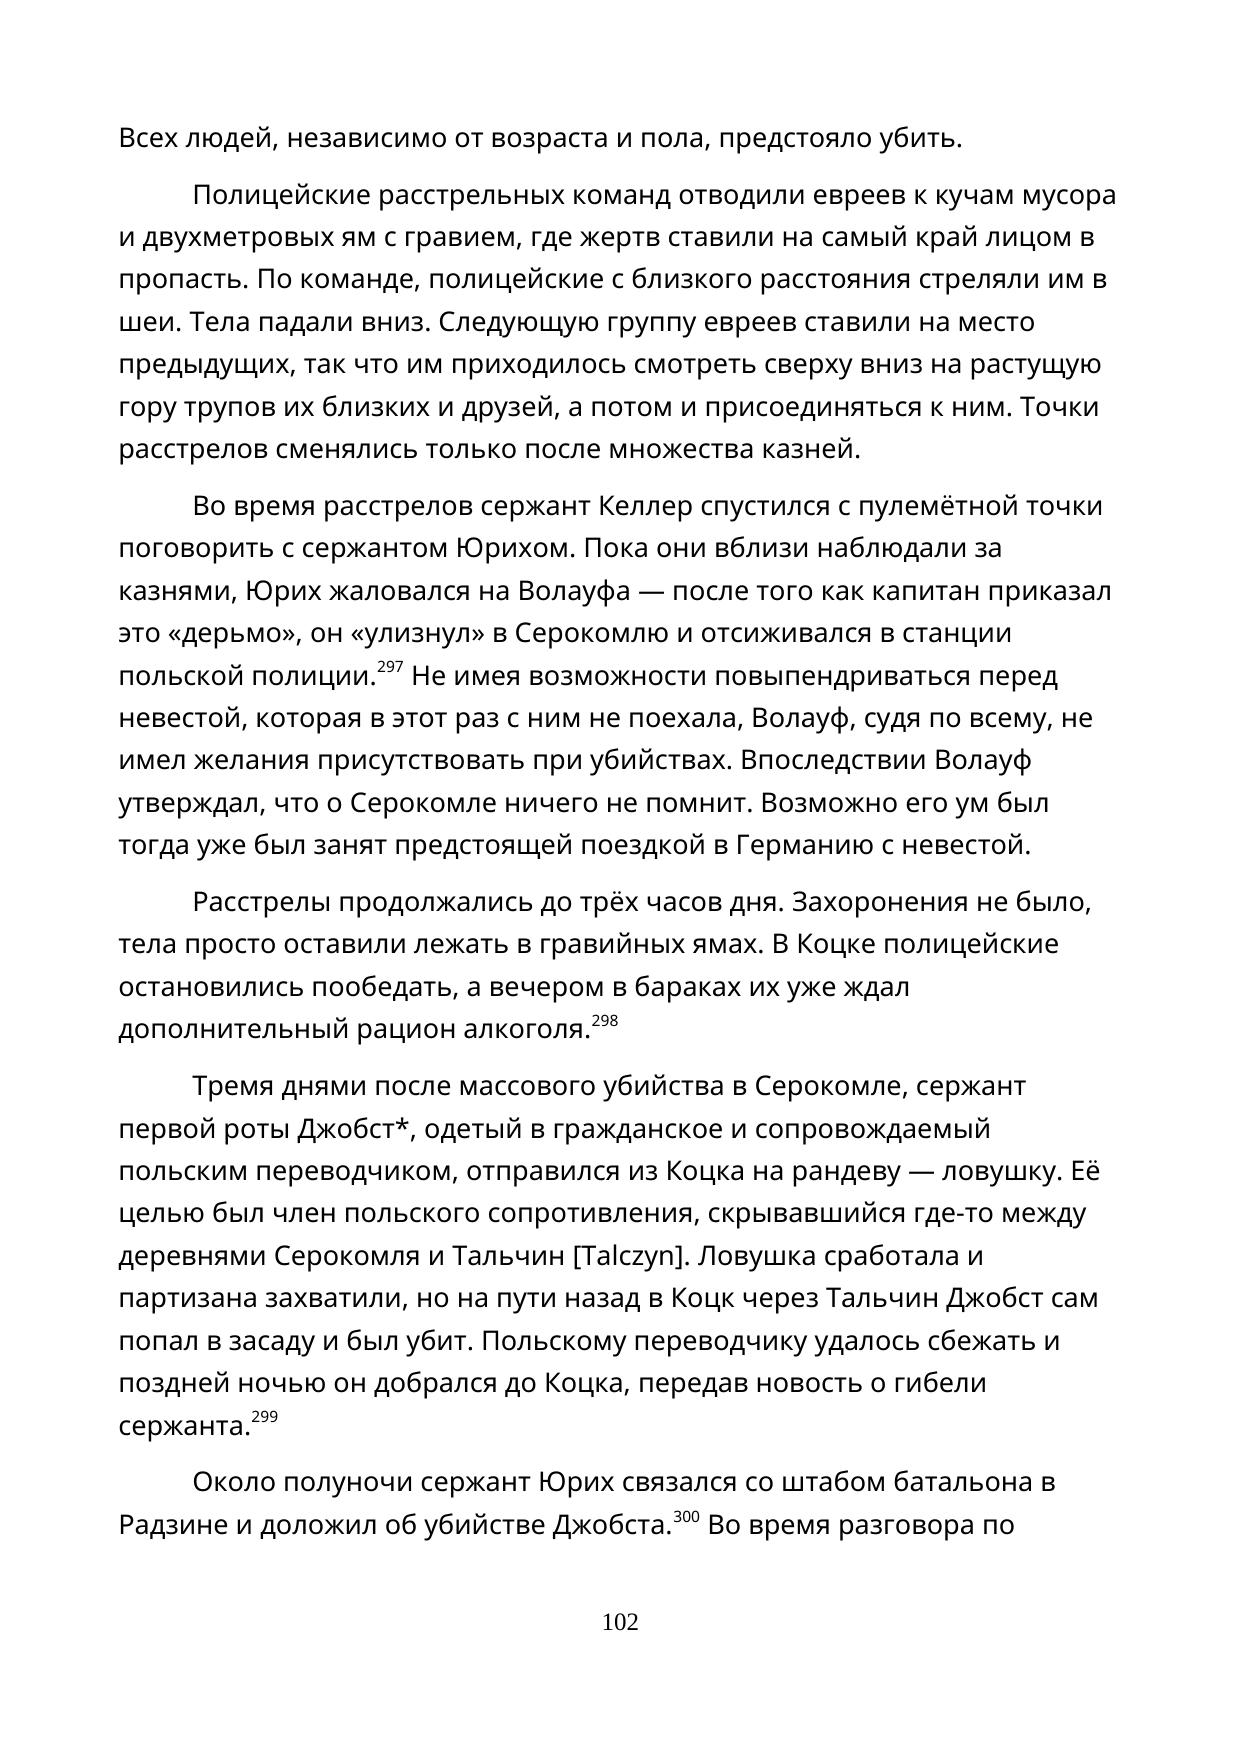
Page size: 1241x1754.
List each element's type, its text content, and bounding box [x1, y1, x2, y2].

text Около полуночи сержант Юрих связался со штабом батальона в Радзине и доложил об убийстве Джобста. Во время разговора по [118, 1463, 1122, 1542]
text Полицейские расстрельных команд отводили евреев к кучам мусора и двухметровых ям с гравием, где жертв ставили на самый край лицом в пропасть. По команде, полицейские с близкого расстояния стреляли им в шеи. Тела падали вниз. Следующую группу евреев ставили на место предыдущих, так что им приходилось смотреть сверху вниз на растущую гору трупов их близких и друзей, а потом и присоединяться к ним. Точки расстрелов сменялись только после множества казней. [118, 175, 1122, 466]
text Расстрелы продолжались до трёх часов дня. Захоронения не было, тела просто оставили лежать в гравийных ямах. В Коцке полицейские остановились пообедать, а вечером в бараках их уже ждал дополнительный рацион алкоголя. [118, 883, 1122, 1047]
text Всех людей, независимо от возраста и пола, предстояло убить. [118, 118, 1122, 155]
text Тремя днями после массового убийства в Серокомле, сержант первой роты Джобст*, одетый в гражданское и сопровождаемый польским переводчиком, отправился из Коцка на рандеву — ловушку. Её целью был член польского сопротивления, скрывавшийся где-то между деревнями Серокомля и Тальчин [Talczyn]. Ловушка сработала и партизана захватили, но на пути назад в Коцк через Тальчин Джобст сам попал в засаду и был убит. Польскому переводчику удалось сбежать и поздней ночью он добрался до Коцка, передав новость о гибели сержанта. [118, 1067, 1122, 1443]
text Во время расстрелов сержант Келлер спустился с пулемётной точки поговорить с сержантом Юрихом. Пока они вблизи наблюдали за казнями, Юрих жаловался на Волауфа — после того как капитан приказал это «дерьмо», он «улизнул» в Серокомлю и отсиживался в станции польской полиции. Не имея возможности повыпендриваться перед невестой, которая в этот раз с ним не поехала, Волауф, судя по всему, не имел желания присутствовать при убийствах. Впоследствии Волауф утверждал, что о Серокомле ничего не помнит. Возможно его ум был тогда уже был занят предстоящей поездкой в Германию с невестой. [118, 486, 1122, 862]
